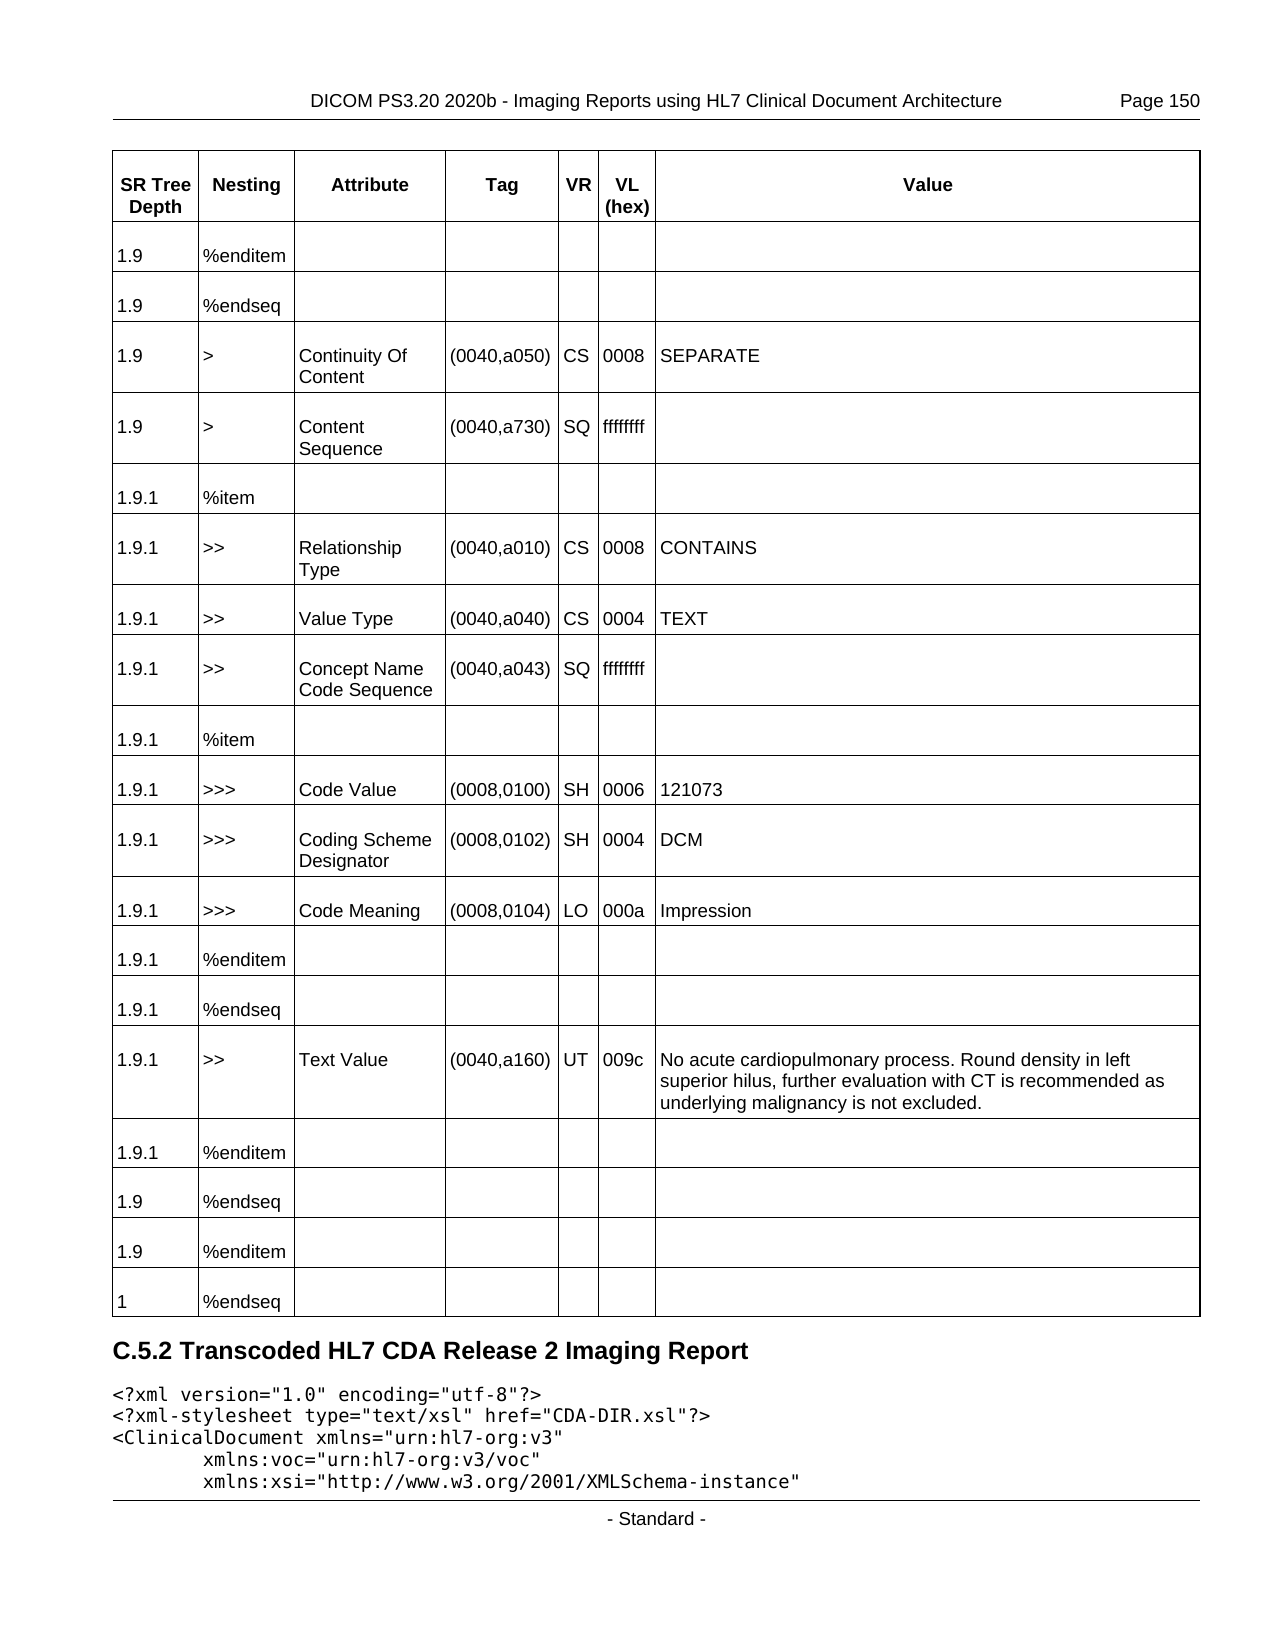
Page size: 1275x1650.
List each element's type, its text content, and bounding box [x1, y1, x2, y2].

table_cell Value Type [295, 585, 445, 634]
table_cell [559, 272, 598, 321]
table_cell ffffffff [599, 635, 655, 705]
table_cell [656, 272, 1199, 321]
table_cell [656, 926, 1199, 975]
table_cell > [199, 322, 294, 392]
table_cell [295, 1218, 445, 1267]
table_cell [446, 1218, 558, 1267]
table_cell (0008,0102) [446, 805, 558, 876]
table_cell [599, 272, 655, 321]
table_cell [446, 926, 558, 975]
table_cell [446, 1168, 558, 1217]
table_cell [446, 706, 558, 755]
table_cell [295, 1268, 445, 1316]
table_cell [295, 1168, 445, 1217]
table_cell [656, 1168, 1199, 1217]
table_cell [559, 1168, 598, 1217]
table_cell SH [559, 756, 598, 804]
table_cell Code Value [295, 756, 445, 804]
table_cell [559, 1119, 598, 1167]
table_cell CS [559, 585, 598, 634]
table_cell [295, 1119, 445, 1167]
table_header Tag [446, 151, 558, 221]
table_cell %enditem [199, 222, 294, 271]
table_cell [656, 976, 1199, 1025]
table_cell >> [199, 635, 294, 705]
text C.5.2 Transcoded HL7 CDA Release 2 Imaging Report [112, 1336, 1200, 1365]
table_cell SEPARATE [656, 322, 1199, 392]
table_cell ffffffff [599, 393, 655, 463]
table_cell 1.9.1 [113, 805, 198, 876]
table_cell [559, 976, 598, 1025]
table_cell [295, 976, 445, 1025]
table_cell >>> [199, 877, 294, 925]
table_cell 1.9.1 [113, 635, 198, 705]
table_cell [295, 706, 445, 755]
table_cell %endseq [199, 272, 294, 321]
table_cell [446, 976, 558, 1025]
table_cell [656, 393, 1199, 463]
table_cell [656, 1218, 1199, 1267]
table_cell 1.9.1 [113, 514, 198, 584]
table_cell [446, 1268, 558, 1316]
table_cell %endseq [199, 1268, 294, 1316]
table_cell [599, 222, 655, 271]
table_cell Code Meaning [295, 877, 445, 925]
table_cell %item [199, 464, 294, 513]
table_cell UT [559, 1026, 598, 1117]
table_cell 121073 [656, 756, 1199, 804]
table_cell (0040,a040) [446, 585, 558, 634]
table_cell CS [559, 322, 598, 392]
table_header Attribute [295, 151, 445, 221]
table_cell [559, 1268, 598, 1316]
table_cell [295, 272, 445, 321]
table_cell Relationship Type [295, 514, 445, 584]
table_cell [295, 464, 445, 513]
table_cell SQ [559, 393, 598, 463]
table_cell 1.9.1 [113, 1119, 198, 1167]
table_cell [599, 464, 655, 513]
table_cell DCM [656, 805, 1199, 876]
table_cell [446, 272, 558, 321]
table_cell 1.9.1 [113, 976, 198, 1025]
table_cell 000a [599, 877, 655, 925]
table_cell 1.9.1 [113, 926, 198, 975]
table_cell (0008,0100) [446, 756, 558, 804]
table_cell [559, 222, 598, 271]
table_cell Text Value [295, 1026, 445, 1117]
table_cell 1 [113, 1268, 198, 1316]
table_cell [599, 706, 655, 755]
table_cell Content Sequence [295, 393, 445, 463]
table_cell (0040,a010) [446, 514, 558, 584]
table_cell 1.9.1 [113, 1026, 198, 1117]
table_cell Continuity Of Content [295, 322, 445, 392]
table_cell 1.9 [113, 1168, 198, 1217]
table_cell 1.9 [113, 222, 198, 271]
table_cell %item [199, 706, 294, 755]
table_cell [656, 706, 1199, 755]
table_header Value [656, 151, 1199, 221]
table_cell %endseq [199, 1168, 294, 1217]
table_cell 1.9.1 [113, 756, 198, 804]
table_cell Concept Name Code Sequence [295, 635, 445, 705]
table_cell [559, 706, 598, 755]
table_cell 0008 [599, 514, 655, 584]
table_cell CS [559, 514, 598, 584]
table_cell [599, 976, 655, 1025]
table_header Nesting [199, 151, 294, 221]
table_cell LO [559, 877, 598, 925]
table_cell %enditem [199, 926, 294, 975]
table_cell 1.9 [113, 393, 198, 463]
table_cell 1.9 [113, 1218, 198, 1267]
table_cell [446, 222, 558, 271]
table_cell (0040,a043) [446, 635, 558, 705]
table_cell 0006 [599, 756, 655, 804]
table_cell (0040,a050) [446, 322, 558, 392]
table_cell (0040,a730) [446, 393, 558, 463]
table_cell %enditem [199, 1119, 294, 1167]
table_cell [559, 926, 598, 975]
table_cell [656, 464, 1199, 513]
table_cell 0004 [599, 585, 655, 634]
table_cell %endseq [199, 976, 294, 1025]
table_cell 1.9 [113, 272, 198, 321]
table_cell [295, 926, 445, 975]
table_cell (0008,0104) [446, 877, 558, 925]
table_cell >> [199, 1026, 294, 1117]
table_cell [446, 1119, 558, 1167]
table_cell >>> [199, 805, 294, 876]
table_cell [656, 1268, 1199, 1316]
table_cell >>> [199, 756, 294, 804]
table_cell [446, 464, 558, 513]
table_cell [656, 1119, 1199, 1167]
table_cell [599, 1168, 655, 1217]
table_cell >> [199, 585, 294, 634]
table_cell SQ [559, 635, 598, 705]
table_cell >> [199, 514, 294, 584]
table_cell 1.9.1 [113, 464, 198, 513]
table_cell No acute cardiopulmonary process. Round density in left superior hilus, further evaluation with CT is recommended as underlying malignancy is not excluded. [656, 1026, 1199, 1117]
table_header VR [559, 151, 598, 221]
table_cell [559, 1218, 598, 1267]
table_cell [599, 926, 655, 975]
table_cell Impression [656, 877, 1199, 925]
table_cell SH [559, 805, 598, 876]
table_cell 1.9 [113, 322, 198, 392]
table_cell 1.9.1 [113, 706, 198, 755]
table_cell [656, 222, 1199, 271]
table_cell 009c [599, 1026, 655, 1117]
table_cell 0004 [599, 805, 655, 876]
table_cell (0040,a160) [446, 1026, 558, 1117]
table_cell > [199, 393, 294, 463]
table_cell 1.9.1 [113, 585, 198, 634]
text <?xml version="1.0" encoding="utf-8"?> <?xml-stylesheet type="text/xsl" href="CDA-DIR.xsl"?> <ClinicalDocument xmlns="urn:hl7-org:v3" xmlns:voc="urn:hl7-org:v3/voc" xmlns:xsi="http://www.w3.org/2001/XMLSchema-instance" [112, 1383, 1200, 1493]
table_cell 0008 [599, 322, 655, 392]
table_cell 1.9.1 [113, 877, 198, 925]
table_cell [599, 1218, 655, 1267]
table_header VL (hex) [599, 151, 655, 221]
table_cell CONTAINS [656, 514, 1199, 584]
table_cell Coding Scheme Designator [295, 805, 445, 876]
table_cell TEXT [656, 585, 1199, 634]
table_cell [295, 222, 445, 271]
table_cell [599, 1119, 655, 1167]
table_cell [599, 1268, 655, 1316]
table_header SR Tree Depth [113, 151, 198, 221]
table_cell %enditem [199, 1218, 294, 1267]
table_cell [559, 464, 598, 513]
table_cell [656, 635, 1199, 705]
